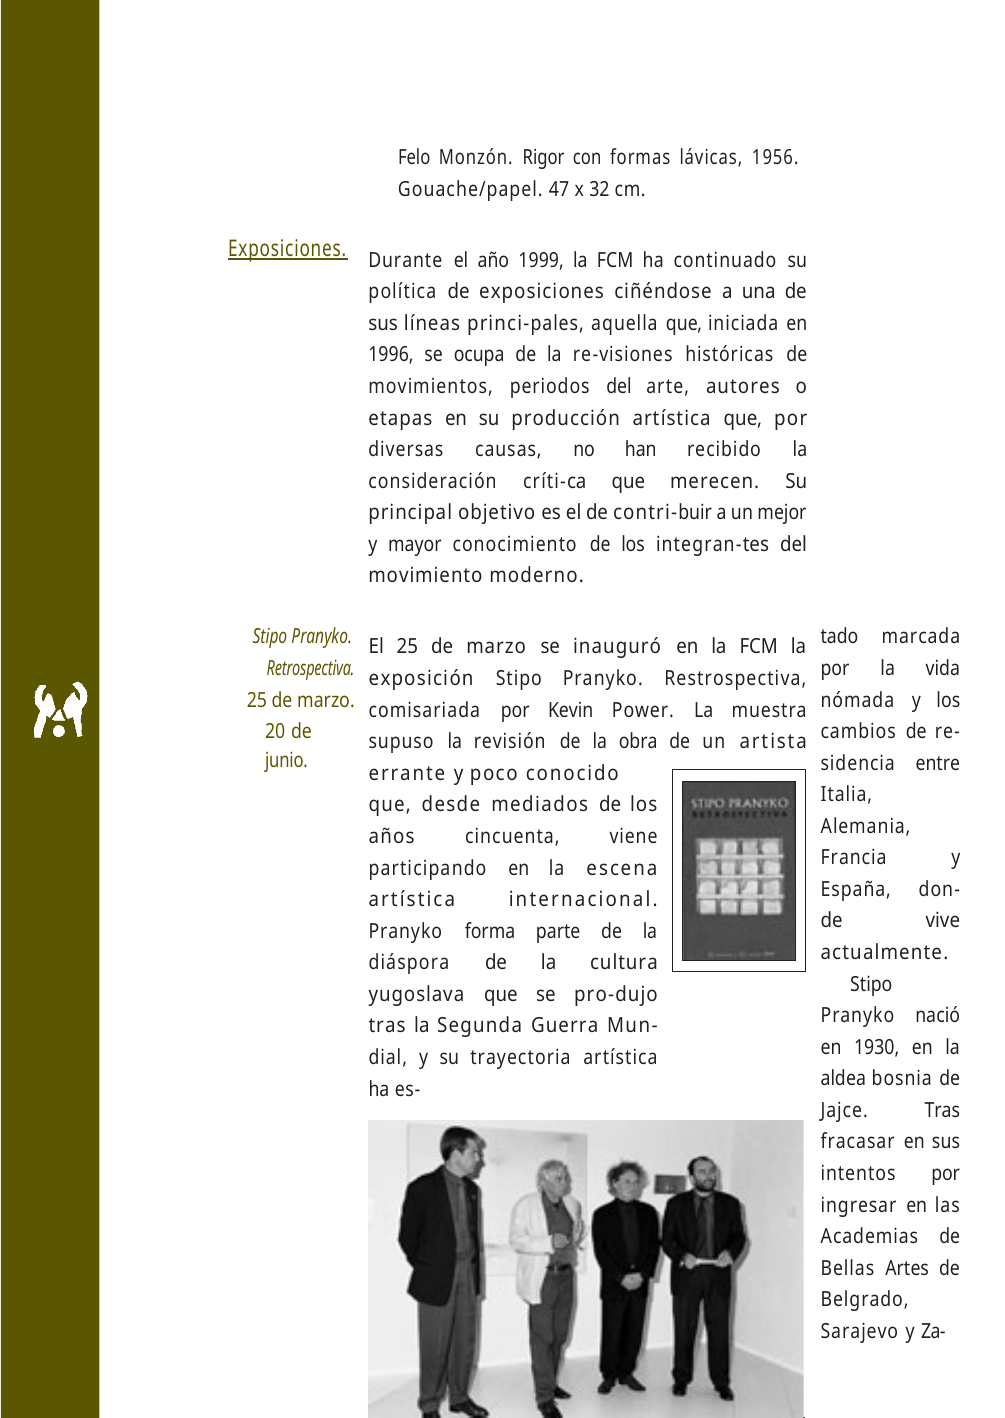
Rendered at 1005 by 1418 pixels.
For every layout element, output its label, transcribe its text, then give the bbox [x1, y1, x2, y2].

text Gouache/papel. 47 x 32 cm. [398, 174, 960, 202]
text Stipo Pranyko nació en 1930, en la aldea bosnia de Jajce. Tras fracasar en sus intentos por ingresar en las Academias de Bellas Artes de Belgrado, Sarajevo y Za- [820, 969, 960, 1344]
text que, desde mediados de los años cincuenta, viene participando en la escena artística internacional. Pranyko forma parte de la diáspora de la cultura yugoslava que se pro-dujo tras la Segunda Guerra Mun-dial, y su trayectoria artística ha es- [368, 789, 657, 1102]
text El 25 de marzo se inauguró en la FCM la exposición Stipo Pranyko. Restrospectiva, comisariada por Kevin Power. La muestra supuso la revisión de la obra de un artista errante y poco conocido [368, 632, 807, 786]
text Stipo Pranyko. Retrospectiva. 25 de marzo. [234, 622, 354, 713]
text Exposiciones. [228, 232, 354, 263]
text 20 de junio. [265, 716, 354, 773]
text tado marcada por la vida nómada y los cambios de re-sidencia entre Italia, Alemania, Francia y España, don-de vive actualmente. [820, 622, 960, 966]
text Durante el año 1999, la FCM ha continuado su política de exposiciones ciñéndose a una de sus líneas princi-pales, aquella que, iniciada en 1996, se ocupa de la re-visiones históricas de movimientos, periodos del arte, autores o etapas en su producción artística que, por diversas causas, no han recibido la consideración críti-ca que merecen. Su principal objetivo es el de contri-buir a un mejor y mayor conocimiento de los integran-tes del movimiento moderno. [368, 245, 807, 589]
text Felo Monzón. Rigor con formas lávicas, 1956. [398, 142, 960, 171]
